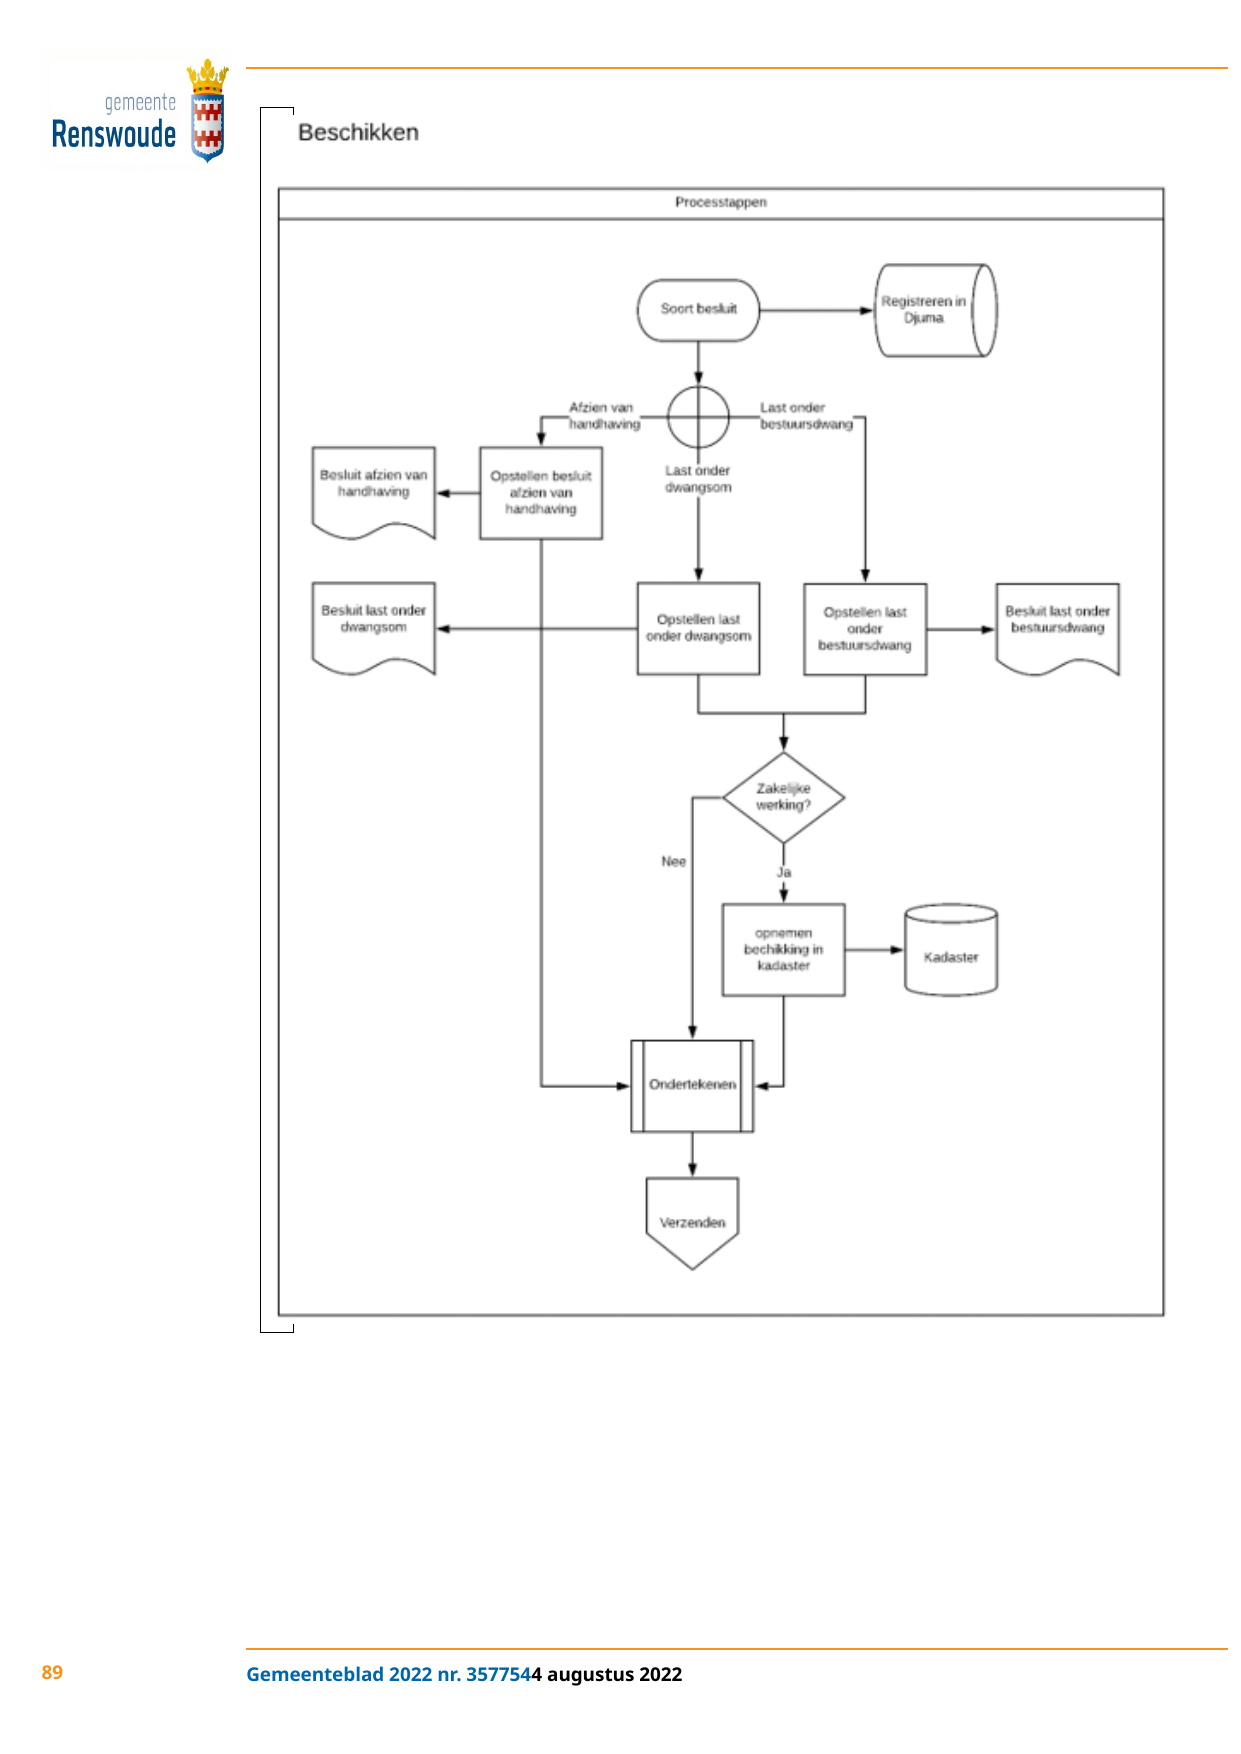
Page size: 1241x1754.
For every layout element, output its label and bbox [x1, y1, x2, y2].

picture [268, 115, 1173, 1324]
picture [41, 47, 231, 172]
